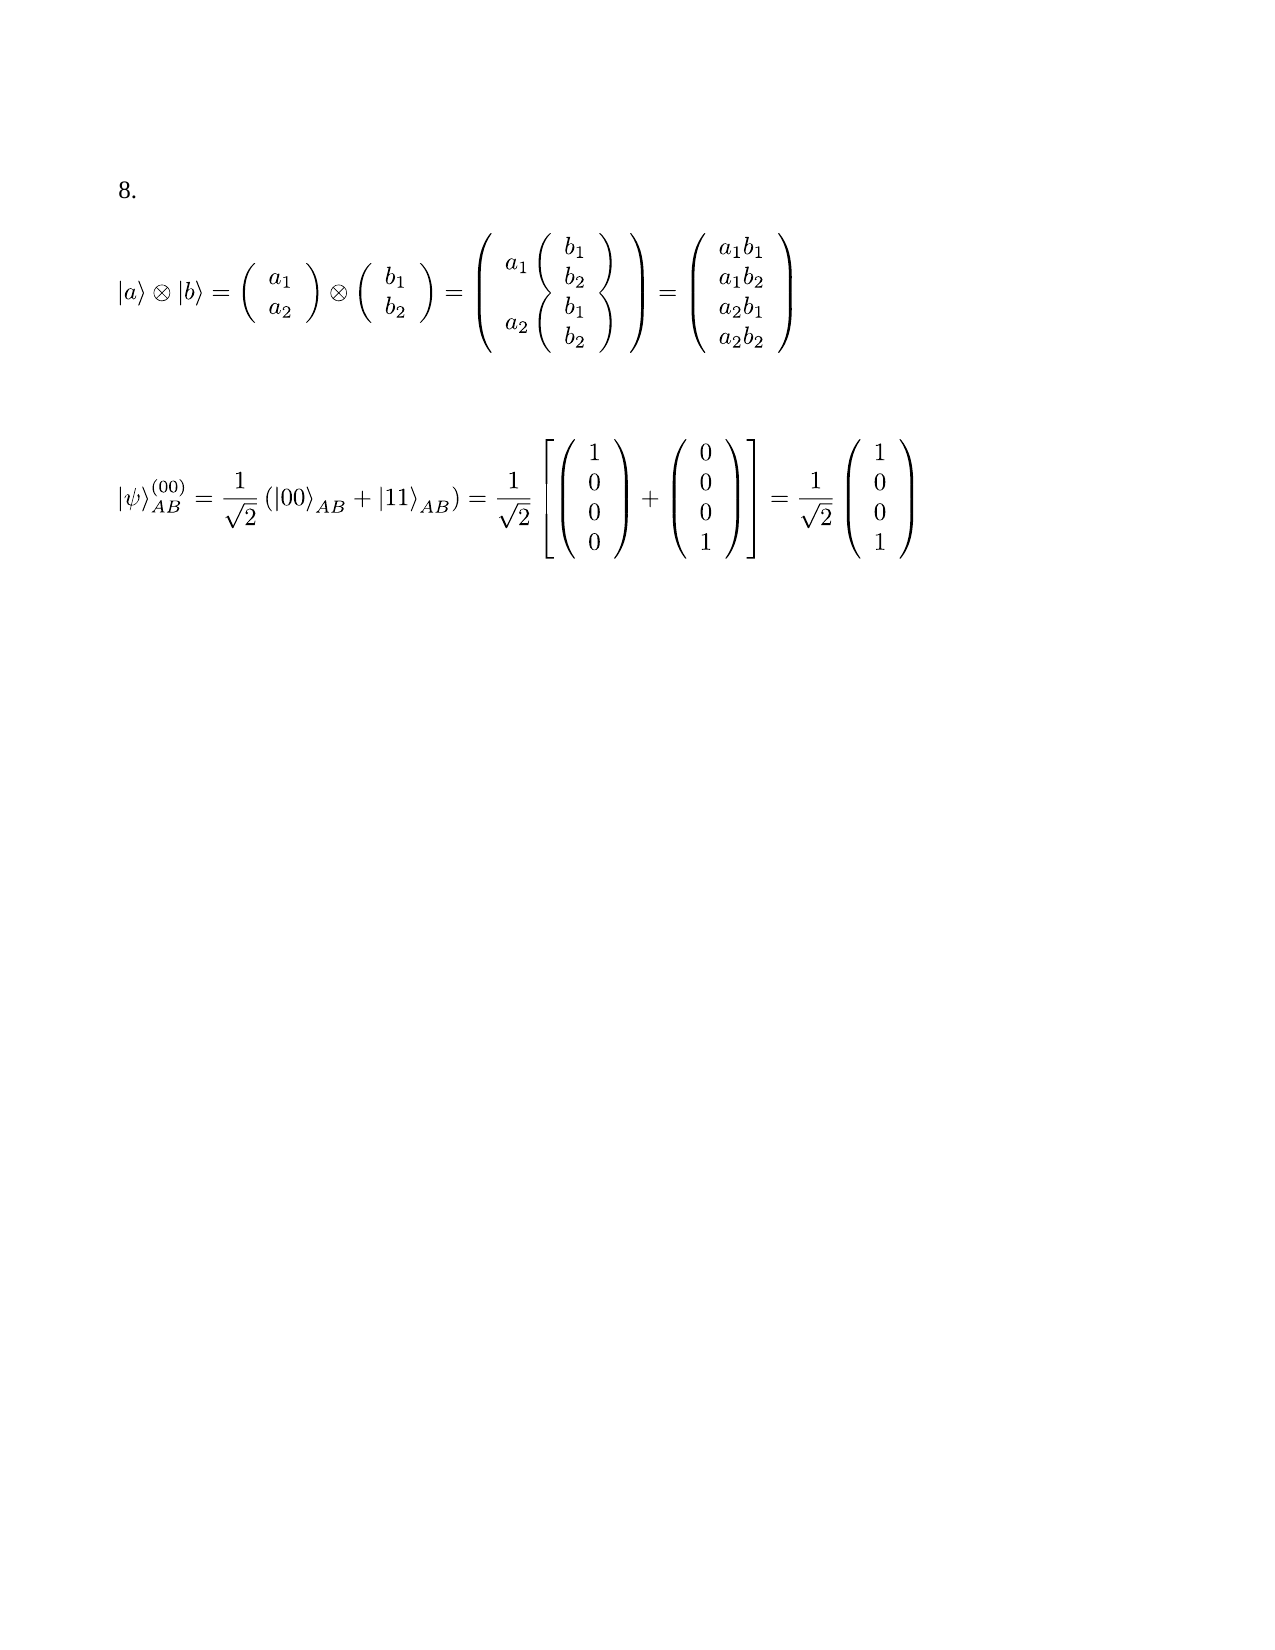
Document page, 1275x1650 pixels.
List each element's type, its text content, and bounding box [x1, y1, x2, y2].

text 8. [118, 176, 1157, 204]
